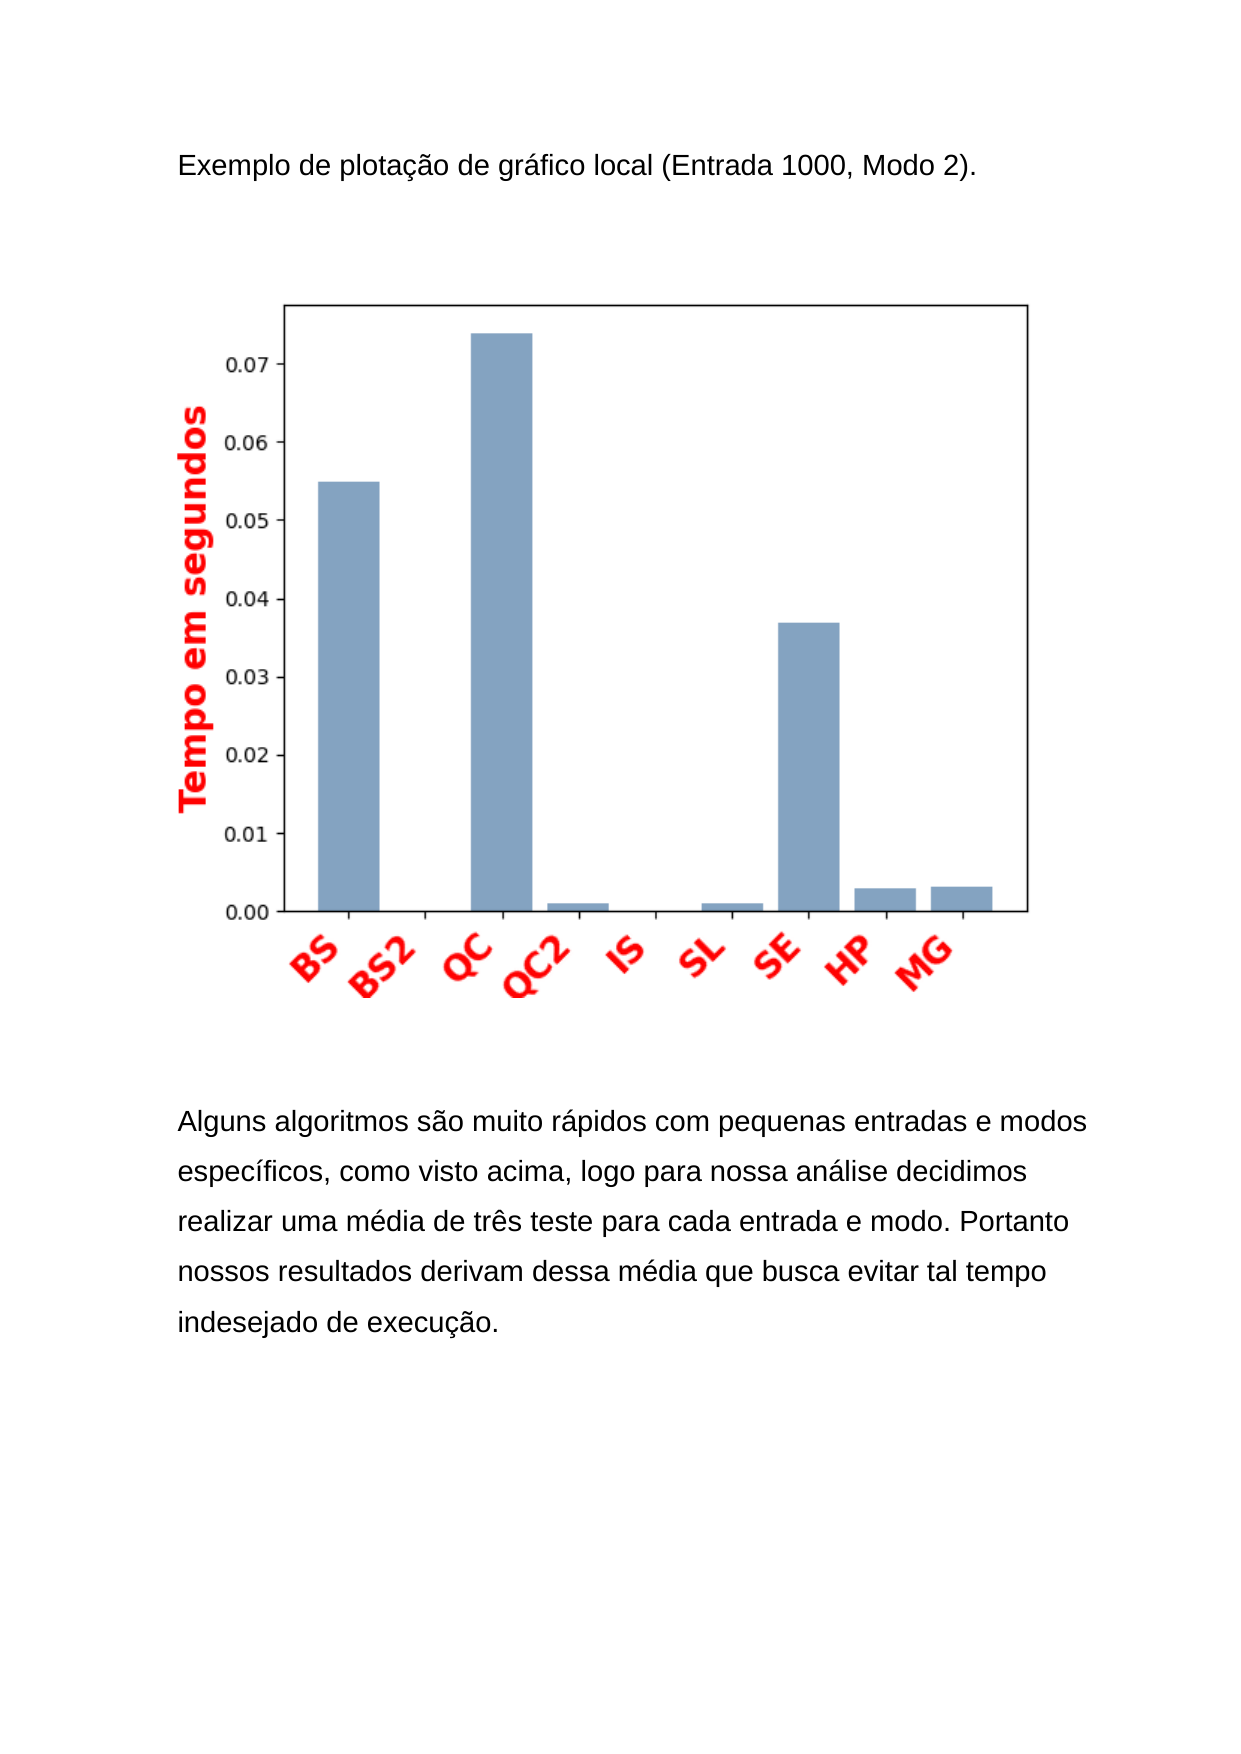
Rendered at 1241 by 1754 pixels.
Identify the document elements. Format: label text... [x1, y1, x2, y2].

text Alguns algoritmos são muito rápidos com pequenas entradas e modos específicos, como visto acima, logo para nossa análise decidimos realizar uma média de três teste para cada entrada e modo. Portanto nossos resultados derivam dessa média que busca evitar tal tempo indesejado de execução. [177, 1103, 1114, 1338]
picture [168, 233, 1102, 999]
text Exemplo de plotação de gráfico local (Entrada 1000, Modo 2). [177, 148, 1114, 181]
